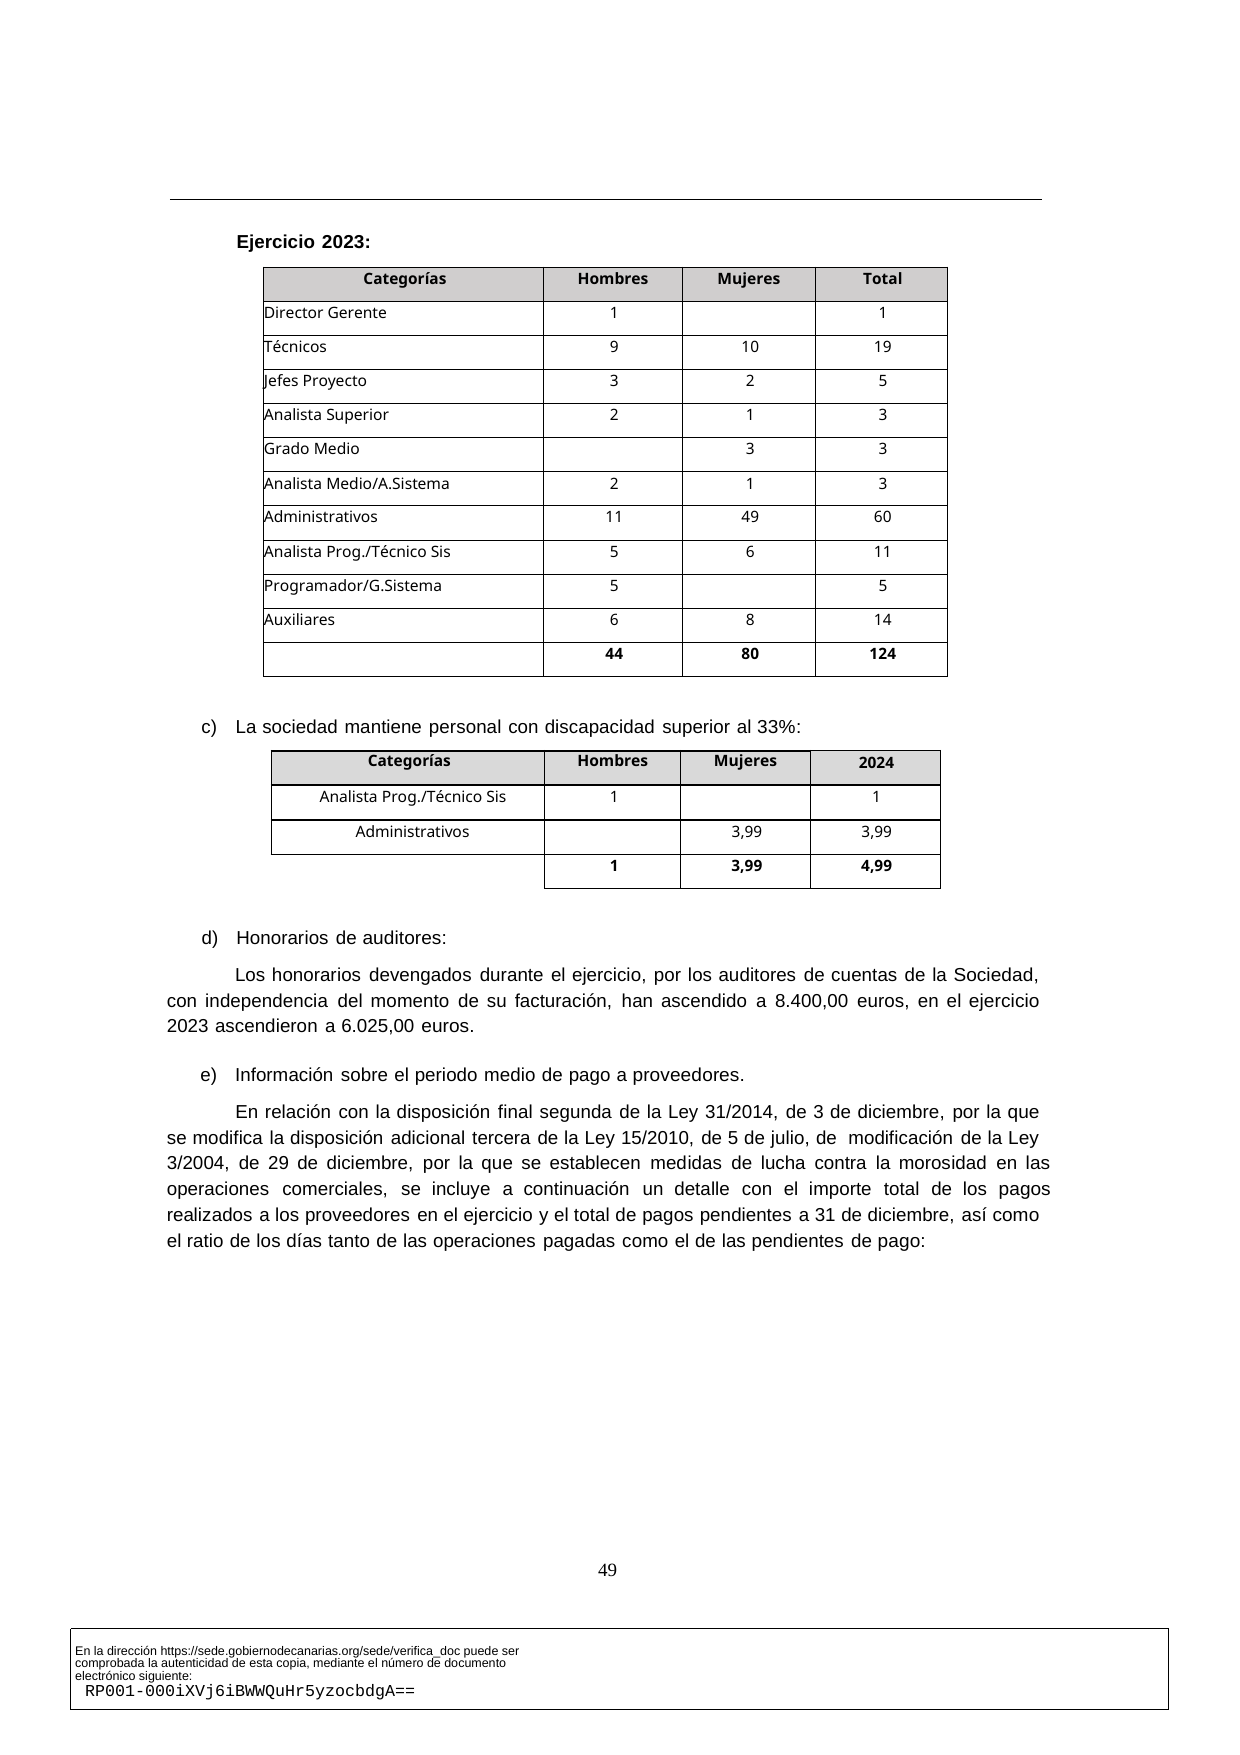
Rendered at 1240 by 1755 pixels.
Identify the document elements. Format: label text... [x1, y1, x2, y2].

table_cell 80 [683, 643, 815, 676]
table_cell 2 [544, 472, 682, 505]
table_cell 3,99 [681, 855, 810, 888]
table_cell Auxiliares [264, 609, 543, 642]
table_cell 44 [544, 643, 682, 676]
table_cell 6 [544, 609, 682, 642]
table_cell 2 [683, 370, 815, 403]
table_cell 3 [816, 472, 947, 505]
table_cell Analista Medio/A.Sistema [264, 472, 543, 505]
table_cell 10 [683, 336, 815, 369]
table_cell Analista Superior [264, 404, 543, 437]
table_header Mujeres [681, 752, 810, 784]
table_cell Director Gerente [264, 302, 543, 335]
text En relación con la disposición final segunda de la Ley 31/2014, de 3 de diciembre, por la que se modifica la disposición adicional tercera de la Ley 15/2010, de 5 de julio, de modificación de la Ley [167, 1101, 1050, 1148]
table_cell [544, 438, 682, 471]
table_cell Técnicos [264, 336, 543, 369]
table_cell 5 [544, 541, 682, 574]
table_cell 1 [545, 855, 680, 888]
table_cell [271, 855, 544, 888]
table_cell 1 [683, 472, 815, 505]
table_cell 3 [816, 404, 947, 437]
table_header 2024 [811, 751, 940, 784]
table_cell [683, 575, 815, 608]
table_cell 2 [544, 404, 682, 437]
table_header Total [816, 268, 947, 301]
table_cell 5 [816, 575, 947, 608]
table_cell 1 [545, 786, 680, 819]
table_header Categorías [272, 752, 544, 784]
table_cell Programador/G.Sistema [264, 575, 543, 608]
table_cell 3,99 [681, 821, 810, 854]
table_cell 60 [816, 506, 947, 540]
table_cell 5 [544, 575, 682, 608]
table_cell [264, 643, 543, 676]
table_cell Administrativos [264, 506, 543, 540]
table_cell 49 [683, 506, 815, 540]
table_cell 8 [683, 609, 815, 642]
table_cell 14 [816, 609, 947, 642]
table_cell 1 [816, 302, 947, 335]
table_cell 1 [811, 786, 940, 819]
table_cell 1 [683, 404, 815, 437]
table_cell 9 [544, 336, 682, 369]
table_cell [681, 786, 810, 819]
table_cell 1 [544, 302, 682, 335]
table_cell 11 [816, 541, 947, 574]
text 2023 ascendieron a 6.025,00 euros. [167, 1015, 482, 1037]
table_cell [545, 821, 680, 854]
table_header Categorías [264, 268, 543, 301]
table_cell Administrativos [272, 821, 544, 854]
text c) La sociedad mantiene personal con discapacidad superior al 33%: [201, 715, 1183, 736]
text Ejercicio 2023: [236, 230, 1183, 251]
table_cell 5 [816, 370, 947, 403]
table_cell 3 [683, 438, 815, 471]
table_cell Analista Prog./Técnico Sis [264, 541, 543, 574]
table_cell [683, 302, 815, 335]
table_cell 19 [816, 336, 947, 369]
table_header Mujeres [683, 268, 815, 301]
table_cell 4,99 [811, 855, 940, 888]
table_cell Analista Prog./Técnico Sis [272, 786, 544, 819]
text Los honorarios devengados durante el ejercicio, por los auditores de cuentas de la Sociedad, con independencia del momento de su facturación, han ascendido a 8.400,00 euros, en el ejercicio [167, 964, 1051, 1011]
table_cell 3,99 [811, 821, 940, 854]
table_header Hombres [544, 268, 682, 301]
text 3/2004, de 29 de diciembre, por la que se establecen medidas de lucha contra la morosidad en las operaciones comerciales, se incluye a continuación un detalle con el importe total de los pagos realizados a los proveedores en el ejercicio y el total de pagos pendientes a 31 de diciembre, así como [167, 1152, 1051, 1225]
text 49 [593, 1559, 622, 1581]
text d) Honorarios de auditores: [201, 927, 1183, 948]
table_header Hombres [545, 752, 680, 784]
table_cell 6 [683, 541, 815, 574]
table_cell 3 [544, 370, 682, 403]
text el ratio de los días tanto de las operaciones pagadas como el de las pendientes de pago: [167, 1229, 936, 1250]
table_cell 11 [544, 506, 682, 540]
table_cell 3 [816, 438, 947, 471]
table_cell 124 [816, 643, 947, 676]
table_cell Grado Medio [264, 438, 543, 471]
table_cell Jefes Proyecto [264, 370, 543, 403]
text e) Información sobre el periodo medio de pago a proveedores. [200, 1064, 1183, 1086]
